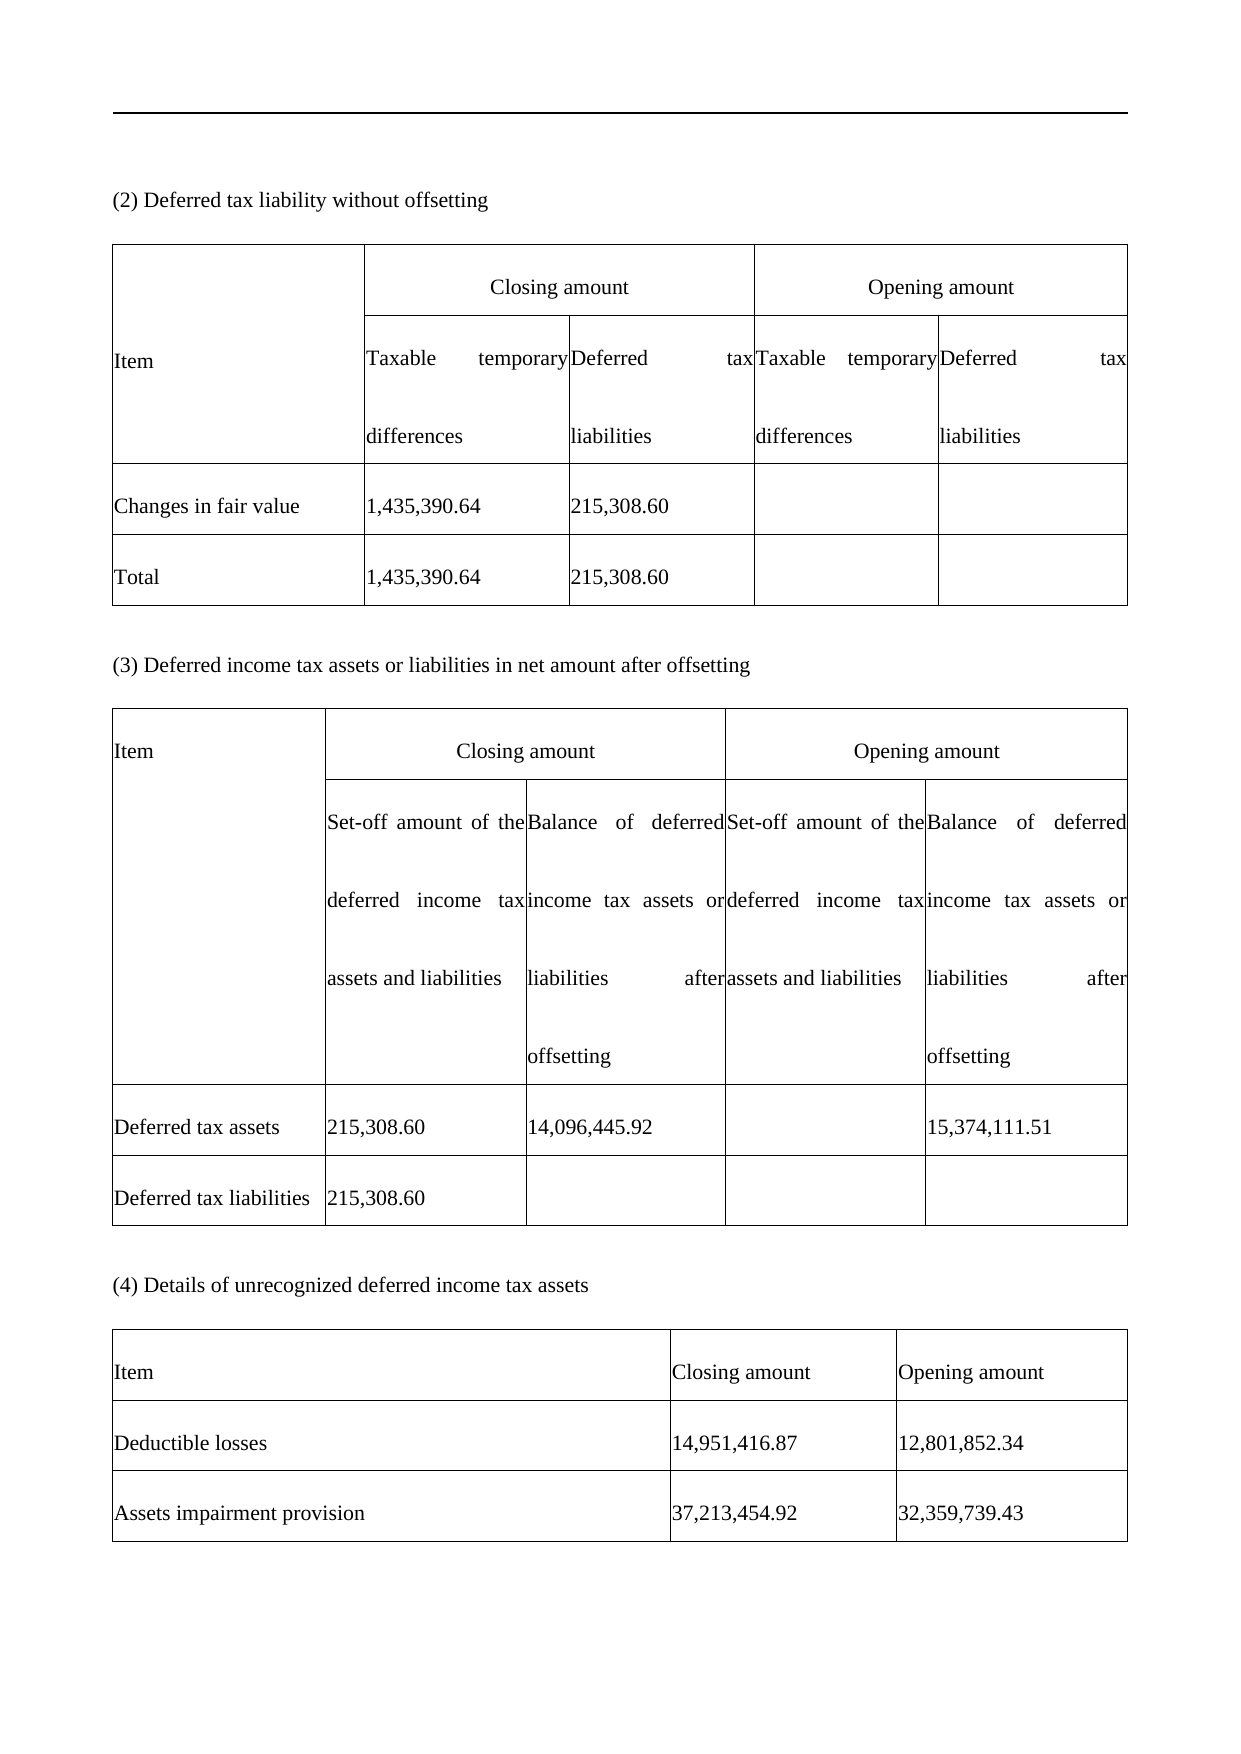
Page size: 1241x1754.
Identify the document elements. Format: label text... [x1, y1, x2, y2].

table_cell 37,213,454.92 [671, 1471, 896, 1541]
table_cell [926, 1156, 1127, 1225]
table_cell Changes in fair value [113, 464, 364, 534]
table_cell Deferred tax assets [113, 1085, 325, 1154]
table_cell Balance of deferred income tax assets or liabilities after offsetting [527, 780, 725, 1084]
table_header Item [113, 709, 325, 1084]
text (3) Deferred income tax assets or liabilities in net amount after offsetting [112, 623, 1128, 685]
table_cell Assets impairment provision [113, 1471, 670, 1541]
table_header Closing amount [326, 709, 725, 779]
table_cell Total [113, 535, 364, 604]
table_cell 1,435,390.64 [365, 535, 569, 604]
table_header Opening amount [755, 245, 1127, 314]
table_cell Set-off amount of the deferred income tax assets and liabilities [726, 780, 925, 1084]
table_cell Deductible losses [113, 1401, 670, 1470]
table_cell 14,951,416.87 [671, 1401, 896, 1470]
table_header Opening amount [897, 1330, 1127, 1399]
table_cell 32,359,739.43 [897, 1471, 1127, 1541]
table_cell Deferred tax liabilities [113, 1156, 325, 1225]
table_header Item [113, 1330, 670, 1399]
table_cell [726, 1085, 925, 1154]
table_cell 15,374,111.51 [926, 1085, 1127, 1154]
table_header Item [113, 245, 364, 463]
table_cell [939, 464, 1127, 534]
table_cell [939, 535, 1127, 604]
table_cell 12,801,852.34 [897, 1401, 1127, 1470]
table_cell 215,308.60 [326, 1085, 526, 1154]
table_cell 215,308.60 [326, 1156, 526, 1225]
text (4) Details of unrecognized deferred income tax assets [112, 1243, 1128, 1306]
table_cell [755, 464, 938, 534]
table_cell Taxable temporary differences [755, 316, 938, 463]
table_cell 215,308.60 [570, 464, 754, 534]
table_cell Taxable temporary differences [365, 316, 569, 463]
table_header Closing amount [365, 245, 754, 314]
table_cell 14,096,445.92 [527, 1085, 725, 1154]
table_cell [726, 1156, 925, 1225]
table_cell Deferred tax liabilities [939, 316, 1127, 463]
table_cell 215,308.60 [570, 535, 754, 604]
table_cell [527, 1156, 725, 1225]
table_cell Deferred tax liabilities [570, 316, 754, 463]
text (2) Deferred tax liability without offsetting [112, 158, 1128, 221]
table_cell Set-off amount of the deferred income tax assets and liabilities [326, 780, 526, 1084]
table_header Closing amount [671, 1330, 896, 1399]
table_cell Balance of deferred income tax assets or liabilities after offsetting [926, 780, 1127, 1084]
table_header Opening amount [726, 709, 1127, 779]
table_cell 1,435,390.64 [365, 464, 569, 534]
table_cell [755, 535, 938, 604]
